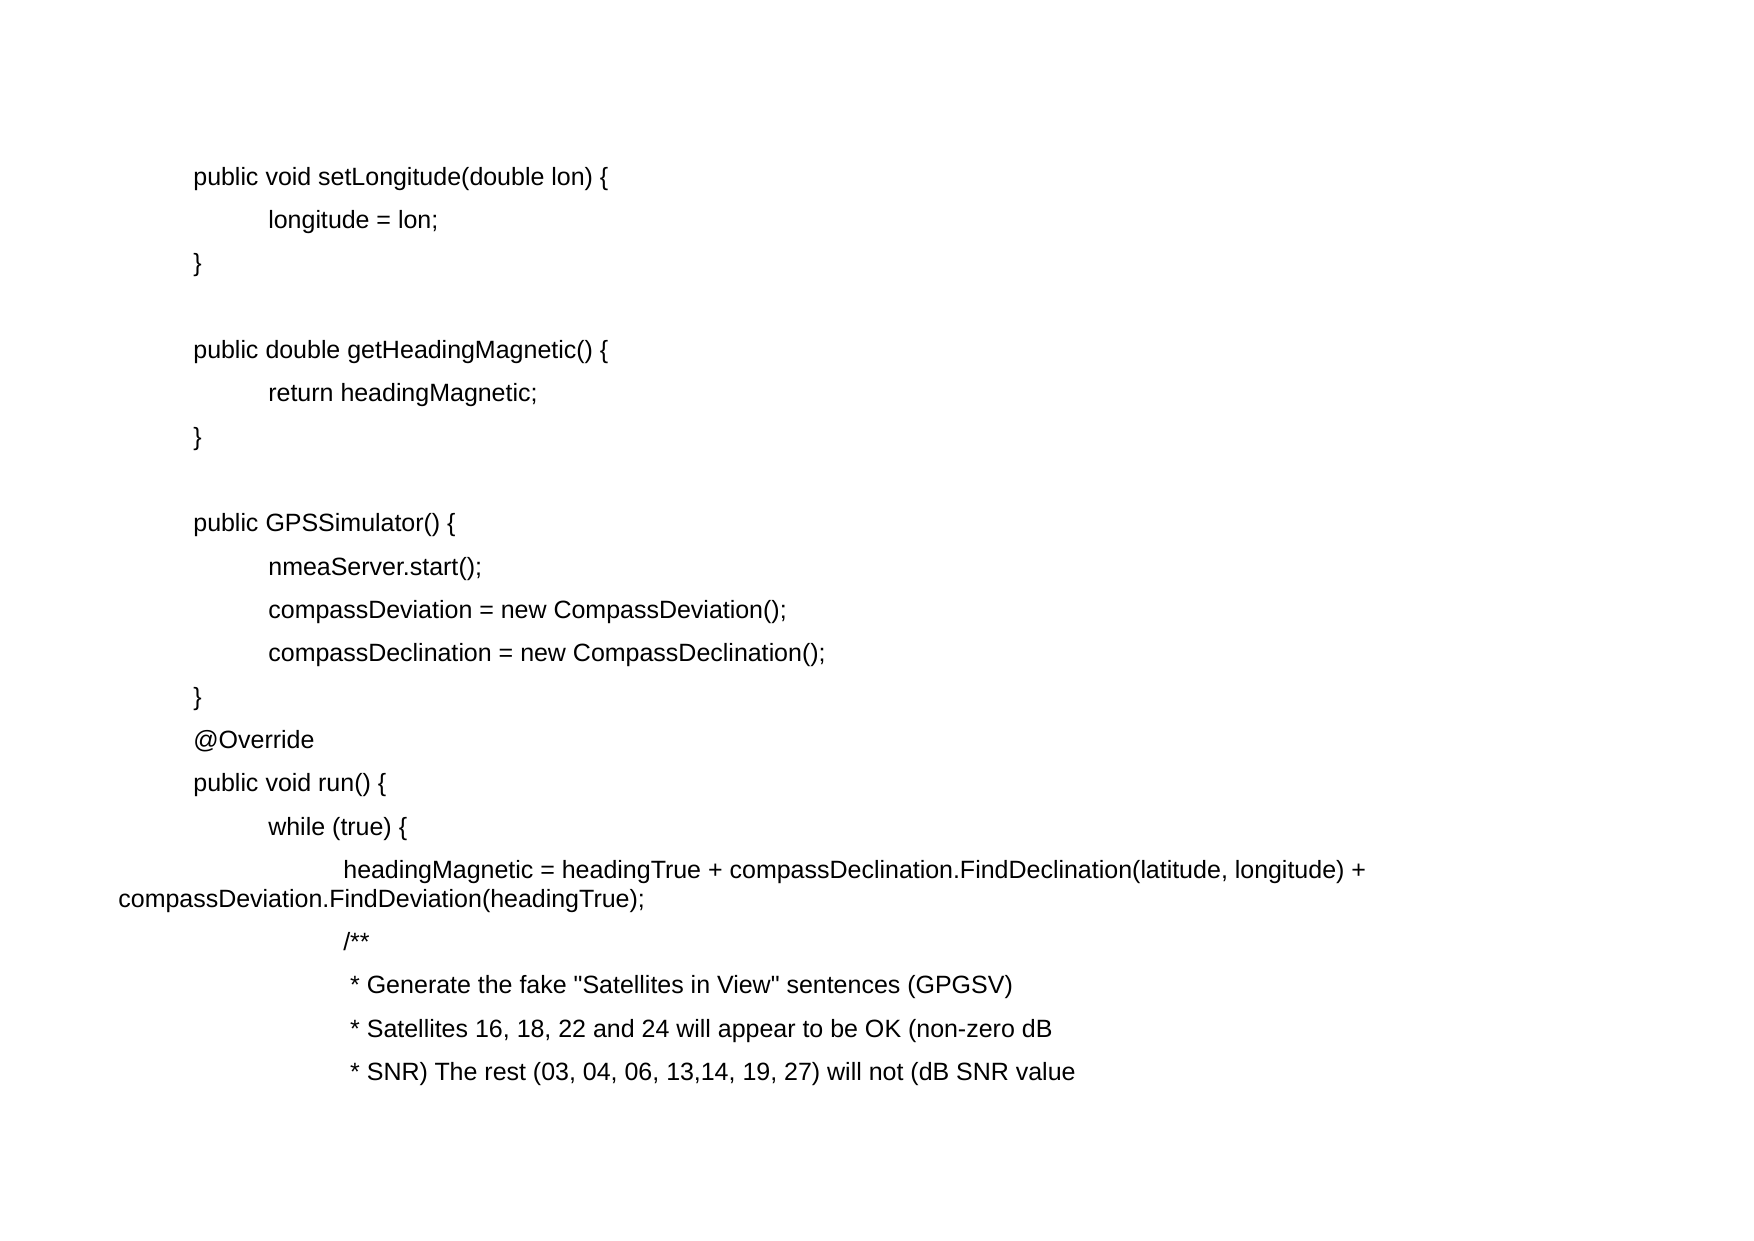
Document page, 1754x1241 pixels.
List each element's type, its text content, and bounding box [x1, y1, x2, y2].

text } [118, 681, 1636, 710]
text headingMagnetic = headingTrue + compassDeclination.FindDeclination(latitude, longitude) + compassDeviation.FindDeviation(headingTrue); [118, 855, 1636, 912]
text /** [118, 927, 1636, 956]
text } [118, 248, 1636, 277]
text public double getHeadingMagnetic() { [118, 335, 1636, 363]
text compassDeclination = new CompassDeclination(); [118, 638, 1636, 667]
text nmeaServer.start(); [118, 551, 1636, 580]
text @Override [118, 725, 1636, 753]
text * Generate the fake "Satellites in View" sentences (GPGSV) [118, 970, 1636, 999]
text public void run() { [118, 768, 1636, 797]
text return headingMagnetic; [118, 378, 1636, 407]
text longitude = lon; [118, 205, 1636, 233]
text * Satellites 16, 18, 22 and 24 will appear to be OK (non-zero dB [118, 1013, 1636, 1042]
text public void setLongitude(double lon) { [118, 161, 1636, 190]
text } [118, 421, 1636, 450]
text compassDeviation = new CompassDeviation(); [118, 595, 1636, 623]
text while (true) { [118, 811, 1636, 840]
text public GPSSimulator() { [118, 508, 1636, 537]
text * SNR) The rest (03, 04, 06, 13,14, 19, 27) will not (dB SNR value [118, 1057, 1636, 1086]
